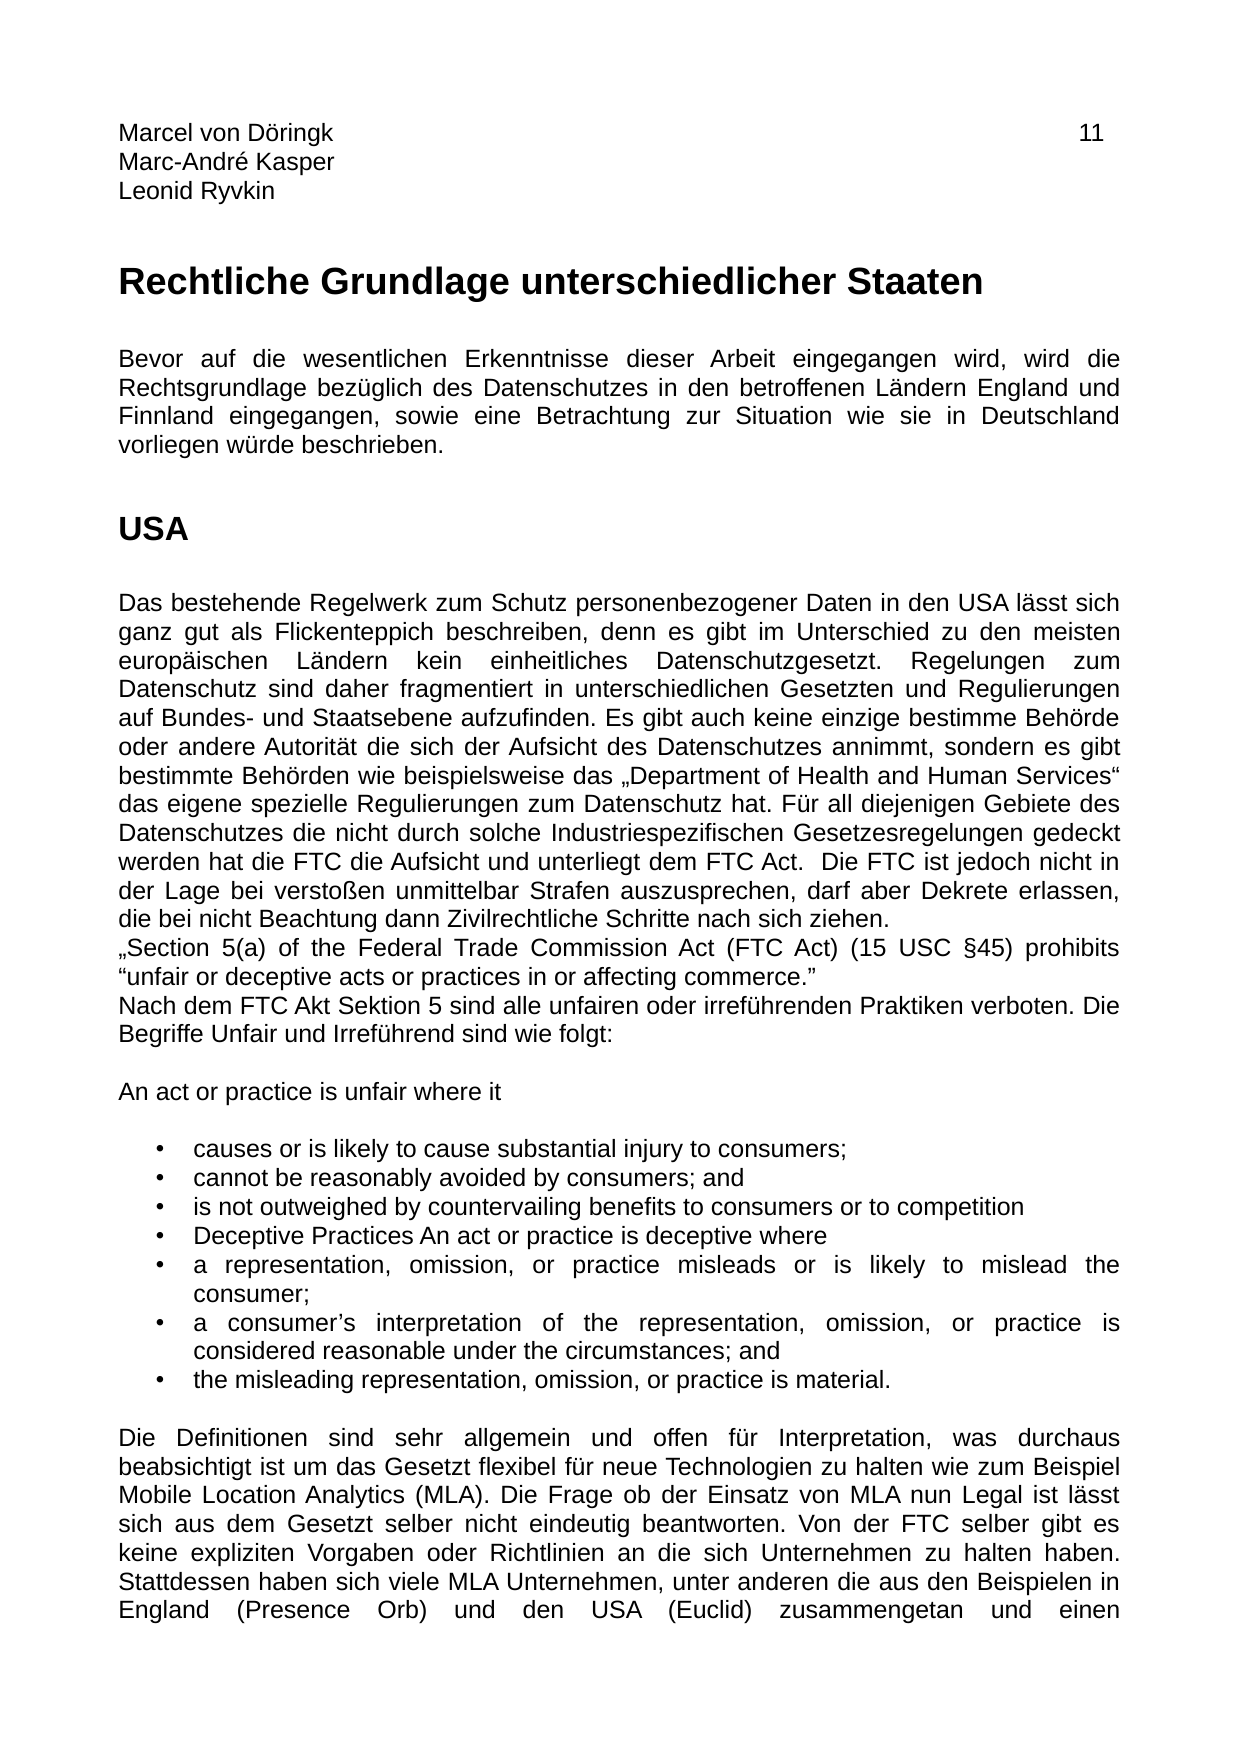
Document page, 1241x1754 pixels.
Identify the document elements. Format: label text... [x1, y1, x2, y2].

text An act or practice is unfair where it [118, 1077, 1122, 1106]
text Nach dem FTC Akt Sektion 5 sind alle unfairen oder irreführenden Praktiken verboten. Die Begriffe Unfair und Irreführend sind wie folgt: [118, 991, 1122, 1048]
subtitle USA [118, 508, 1122, 547]
text Die Definitionen sind sehr allgemein und offen für Interpretation, was durchaus beabsichtigt ist um das Gesetzt flexibel für neue Technologien zu halten wie zum Beispiel Mobile Location Analytics (MLA). Die Frage ob der Einsatz von MLA nun Legal ist lässt sich aus dem Gesetzt selber nicht eindeutig beantworten. Von der FTC selber gibt es keine expliziten Vorgaben oder Richtlinien an die sich Unternehmen zu halten haben. Stattdessen haben sich viele MLA Unternehmen, unter anderen die aus den Beispielen in England (Presence Orb) und den USA (Euclid) zusammengetan und einen [118, 1423, 1122, 1624]
text „Section 5(a) of the Federal Trade Commission Act (FTC Act) (15 USC §45) prohibits “unfair or deceptive acts or practices in or affecting commerce.” [118, 933, 1122, 991]
list is not outweighed by countervailing benefits to consumers or to competition [156, 1192, 1122, 1221]
subtitle Rechtliche Grundlage unterschiedlicher Staaten [118, 259, 1122, 302]
list the misleading representation, omission, or practice is material. [156, 1365, 1122, 1394]
list cannot be reasonably avoided by consumers; and [156, 1163, 1122, 1192]
text Das bestehende Regelwerk zum Schutz personenbezogener Daten in den USA lässt sich ganz gut als Flickenteppich beschreiben, denn es gibt im Unterschied zu den meisten europäischen Ländern kein einheitliches Datenschutzgesetzt. Regelungen zum Datenschutz sind daher fragmentiert in unterschiedlichen Gesetzten und Regulierungen auf Bundes- und Staatsebene aufzufinden. Es gibt auch keine einzige bestimme Behörde oder andere Autorität die sich der Aufsicht des Datenschutzes annimmt, sondern es gibt bestimmte Behörden wie beispielsweise das „Department of Health and Human Services“ das eigene spezielle Regulierungen zum Datenschutz hat. Für all diejenigen Gebiete des Datenschutzes die nicht durch solche Industriespezifischen Gesetzesregelungen gedeckt werden hat die FTC die Aufsicht und unterliegt dem FTC Act. Die FTC ist jedoch nicht in der Lage bei verstoßen unmittelbar Strafen auszusprechen, darf aber Dekrete erlassen, die bei nicht Beachtung dann Zivilrechtliche Schritte nach sich ziehen. [118, 588, 1122, 933]
list a representation, omission, or practice misleads or is likely to mislead the consumer; [156, 1250, 1122, 1307]
list Deceptive Practices An act or practice is deceptive where [156, 1221, 1122, 1250]
text Bevor auf die wesentlichen Erkenntnisse dieser Arbeit eingegangen wird, wird die Rechtsgrundlage bezüglich des Datenschutzes in den betroffenen Ländern England und Finnland eingegangen, sowie eine Betrachtung zur Situation wie sie in Deutschland vorliegen würde beschrieben. [118, 344, 1122, 459]
list causes or is likely to cause substantial injury to consumers; [156, 1134, 1122, 1163]
list a consumer’s interpretation of the representation, omission, or practice is considered reasonable under the circumstances; and [156, 1307, 1122, 1365]
